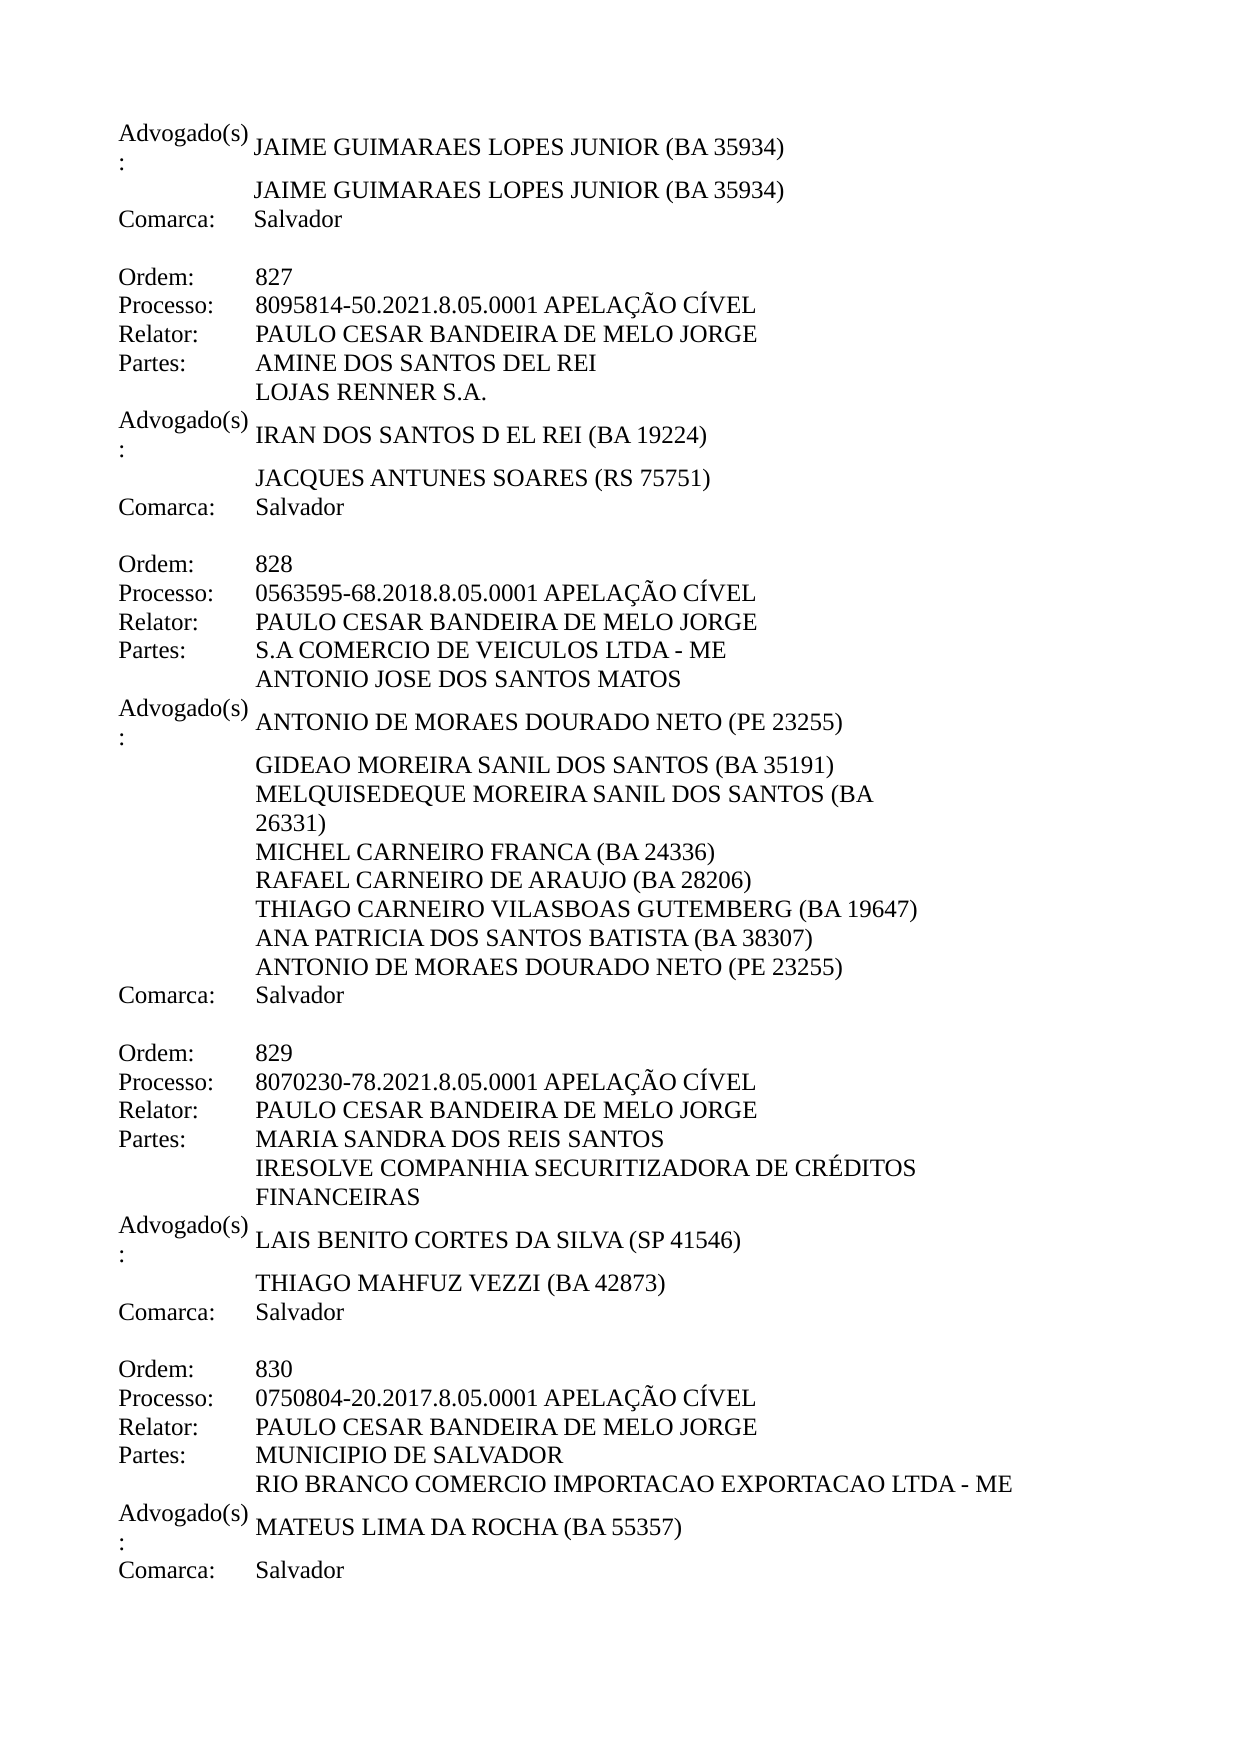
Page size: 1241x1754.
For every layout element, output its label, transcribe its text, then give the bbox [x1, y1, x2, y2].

table_cell Partes: [118, 348, 255, 377]
table_cell Processo: [118, 291, 255, 319]
table_cell Salvador [255, 1297, 1087, 1326]
table_cell Relator: [118, 319, 255, 348]
table_header Ordem: [118, 1354, 255, 1383]
table_cell Salvador [253, 204, 1122, 233]
table_cell PAULO CESAR BANDEIRA DE MELO JORGE [255, 319, 758, 348]
table_cell ANTONIO DE MORAES DOURADO NETO (PE 23255) [255, 952, 947, 981]
table_cell Relator: [118, 1096, 255, 1124]
table_cell [118, 1469, 255, 1498]
table_cell [118, 952, 255, 981]
table_cell GIDEAO MOREIRA SANIL DOS SANTOS (BA 35191) [255, 751, 947, 779]
table_cell IRAN DOS SANTOS D EL REI (BA 19224) [255, 406, 758, 463]
table_cell 0563595-68.2018.8.05.0001 APELAÇÃO CÍVEL [255, 578, 947, 607]
table_cell Salvador [255, 492, 758, 521]
table_cell RAFAEL CARNEIRO DE ARAUJO (BA 28206) [255, 866, 947, 894]
table_cell 8070230-78.2021.8.05.0001 APELAÇÃO CÍVEL [255, 1067, 1087, 1096]
table_cell Comarca: [118, 204, 253, 233]
table_cell Comarca: [118, 1556, 255, 1584]
table_cell 8095814-50.2021.8.05.0001 APELAÇÃO CÍVEL [255, 291, 758, 319]
table_cell Advogado(s): [118, 1211, 255, 1268]
table_cell THIAGO CARNEIRO VILASBOAS GUTEMBERG (BA 19647) [255, 894, 947, 923]
table_cell ANTONIO JOSE DOS SANTOS MATOS [255, 664, 947, 693]
table_cell [118, 1268, 255, 1297]
table_cell THIAGO MAHFUZ VEZZI (BA 42873) [255, 1268, 1087, 1297]
table_cell Comarca: [118, 492, 255, 521]
table_cell [118, 1153, 255, 1211]
table_cell RIO BRANCO COMERCIO IMPORTACAO EXPORTACAO LTDA - ME [255, 1469, 1014, 1498]
table_cell Partes: [118, 636, 255, 664]
table_cell [118, 779, 255, 837]
table_cell Relator: [118, 607, 255, 636]
table_cell JAIME GUIMARAES LOPES JUNIOR (BA 35934) [253, 118, 1122, 176]
table_cell 0750804-20.2017.8.05.0001 APELAÇÃO CÍVEL [255, 1383, 1014, 1412]
table_header Ordem: [118, 1038, 255, 1067]
table_cell [118, 377, 255, 406]
table_cell S.A COMERCIO DE VEICULOS LTDA - ME [255, 636, 947, 664]
table_cell Comarca: [118, 1297, 255, 1326]
table_cell [118, 176, 253, 204]
table_cell MUNICIPIO DE SALVADOR [255, 1441, 1014, 1469]
table_cell LOJAS RENNER S.A. [255, 377, 758, 406]
table_cell JAIME GUIMARAES LOPES JUNIOR (BA 35934) [253, 176, 1122, 204]
table_cell [118, 866, 255, 894]
table_cell Processo: [118, 578, 255, 607]
table_cell AMINE DOS SANTOS DEL REI [255, 348, 758, 377]
table_cell Advogado(s): [118, 118, 253, 176]
table_header 827 [255, 262, 758, 291]
table_header Ordem: [118, 262, 255, 291]
table_cell Relator: [118, 1412, 255, 1441]
table_cell ANTONIO DE MORAES DOURADO NETO (PE 23255) [255, 693, 947, 751]
table_cell Salvador [255, 1556, 1014, 1584]
table_cell Partes: [118, 1441, 255, 1469]
table_cell Advogado(s): [118, 693, 255, 751]
table_header 829 [255, 1038, 1087, 1067]
table_cell MARIA SANDRA DOS REIS SANTOS [255, 1124, 1087, 1153]
table_cell PAULO CESAR BANDEIRA DE MELO JORGE [255, 607, 947, 636]
table_header Ordem: [118, 549, 255, 578]
table_cell ANA PATRICIA DOS SANTOS BATISTA (BA 38307) [255, 923, 947, 952]
table_cell PAULO CESAR BANDEIRA DE MELO JORGE [255, 1412, 1014, 1441]
table_cell PAULO CESAR BANDEIRA DE MELO JORGE [255, 1096, 1087, 1124]
table_cell Advogado(s): [118, 406, 255, 463]
table_header 828 [255, 549, 947, 578]
table_cell JACQUES ANTUNES SOARES (RS 75751) [255, 463, 758, 492]
table_cell Comarca: [118, 981, 255, 1009]
table_cell MATEUS LIMA DA ROCHA (BA 55357) [255, 1498, 1014, 1556]
table_cell Salvador [255, 981, 947, 1009]
table_cell IRESOLVE COMPANHIA SECURITIZADORA DE CRÉDITOS FINANCEIRAS [255, 1153, 1087, 1211]
table_cell [118, 837, 255, 866]
table_header 830 [255, 1354, 1014, 1383]
table_cell Processo: [118, 1067, 255, 1096]
table_cell [118, 923, 255, 952]
table_cell Partes: [118, 1124, 255, 1153]
table_cell [118, 751, 255, 779]
table_cell [118, 664, 255, 693]
table_cell MICHEL CARNEIRO FRANCA (BA 24336) [255, 837, 947, 866]
table_cell Processo: [118, 1383, 255, 1412]
table_cell [118, 463, 255, 492]
table_cell LAIS BENITO CORTES DA SILVA (SP 41546) [255, 1211, 1087, 1268]
table_cell MELQUISEDEQUE MOREIRA SANIL DOS SANTOS (BA 26331) [255, 779, 947, 837]
table_cell [118, 894, 255, 923]
table_cell Advogado(s): [118, 1498, 255, 1556]
